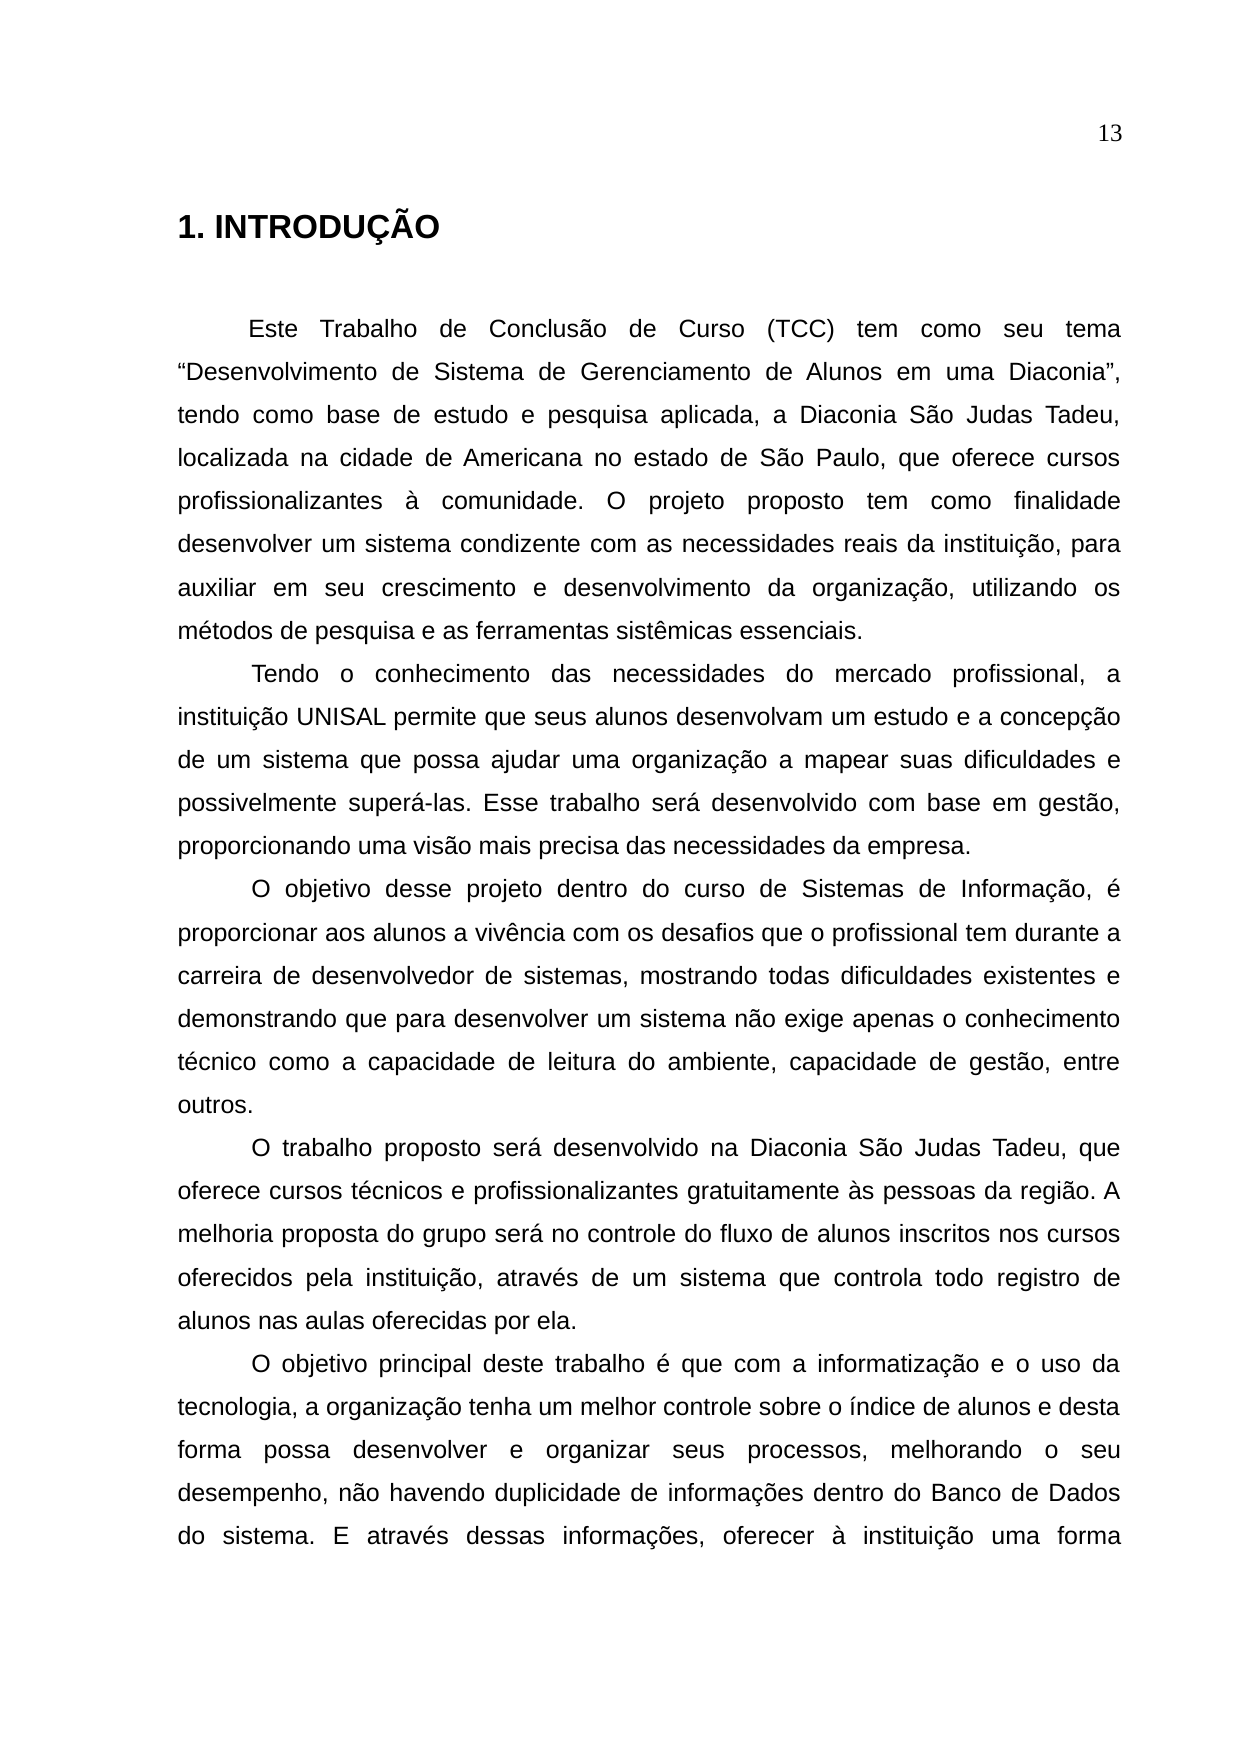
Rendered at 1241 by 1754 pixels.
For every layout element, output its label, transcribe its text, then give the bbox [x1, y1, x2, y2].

text O trabalho proposto será desenvolvido na Diaconia São Judas Tadeu, que oferece cursos técnicos e profissionalizantes gratuitamente às pessoas da região. A melhoria proposta do grupo será no controle do fluxo de alunos inscritos nos cursos oferecidos pela instituição, através de um sistema que controla todo registro de alunos nas aulas oferecidas por ela. [177, 1133, 1122, 1334]
subtitle 1. Introdução [177, 207, 1122, 245]
text O objetivo principal deste trabalho é que com a informatização e o uso da tecnologia, a organização tenha um melhor controle sobre o índice de alunos e desta forma possa desenvolver e organizar seus processos, melhorando o seu desempenho, não havendo duplicidade de informações dentro do Banco de Dados do sistema. E através dessas informações, oferecer à instituição uma forma [177, 1349, 1122, 1550]
text Este Trabalho de Conclusão de Curso (TCC) tem como seu tema “Desenvolvimento de Sistema de Gerenciamento de Alunos em uma Diaconia”, tendo como base de estudo e pesquisa aplicada, a Diaconia São Judas Tadeu, localizada na cidade de Americana no estado de São Paulo, que oferece cursos profissionalizantes à comunidade. O projeto proposto tem como finalidade desenvolver um sistema condizente com as necessidades reais da instituição, para auxiliar em seu crescimento e desenvolvimento da organização, utilizando os métodos de pesquisa e as ferramentas sistêmicas essenciais. [177, 314, 1122, 644]
text O objetivo desse projeto dentro do curso de Sistemas de Informação, é proporcionar aos alunos a vivência com os desafios que o profissional tem durante a carreira de desenvolvedor de sistemas, mostrando todas dificuldades existentes e demonstrando que para desenvolver um sistema não exige apenas o conhecimento técnico como a capacidade de leitura do ambiente, capacidade de gestão, entre outros. [177, 874, 1122, 1119]
text Tendo o conhecimento das necessidades do mercado profissional, a instituição UNISAL permite que seus alunos desenvolvam um estudo e a concepção de um sistema que possa ajudar uma organização a mapear suas dificuldades e possivelmente superá-las. Esse trabalho será desenvolvido com base em gestão, proporcionando uma visão mais precisa das necessidades da empresa. [177, 659, 1122, 860]
